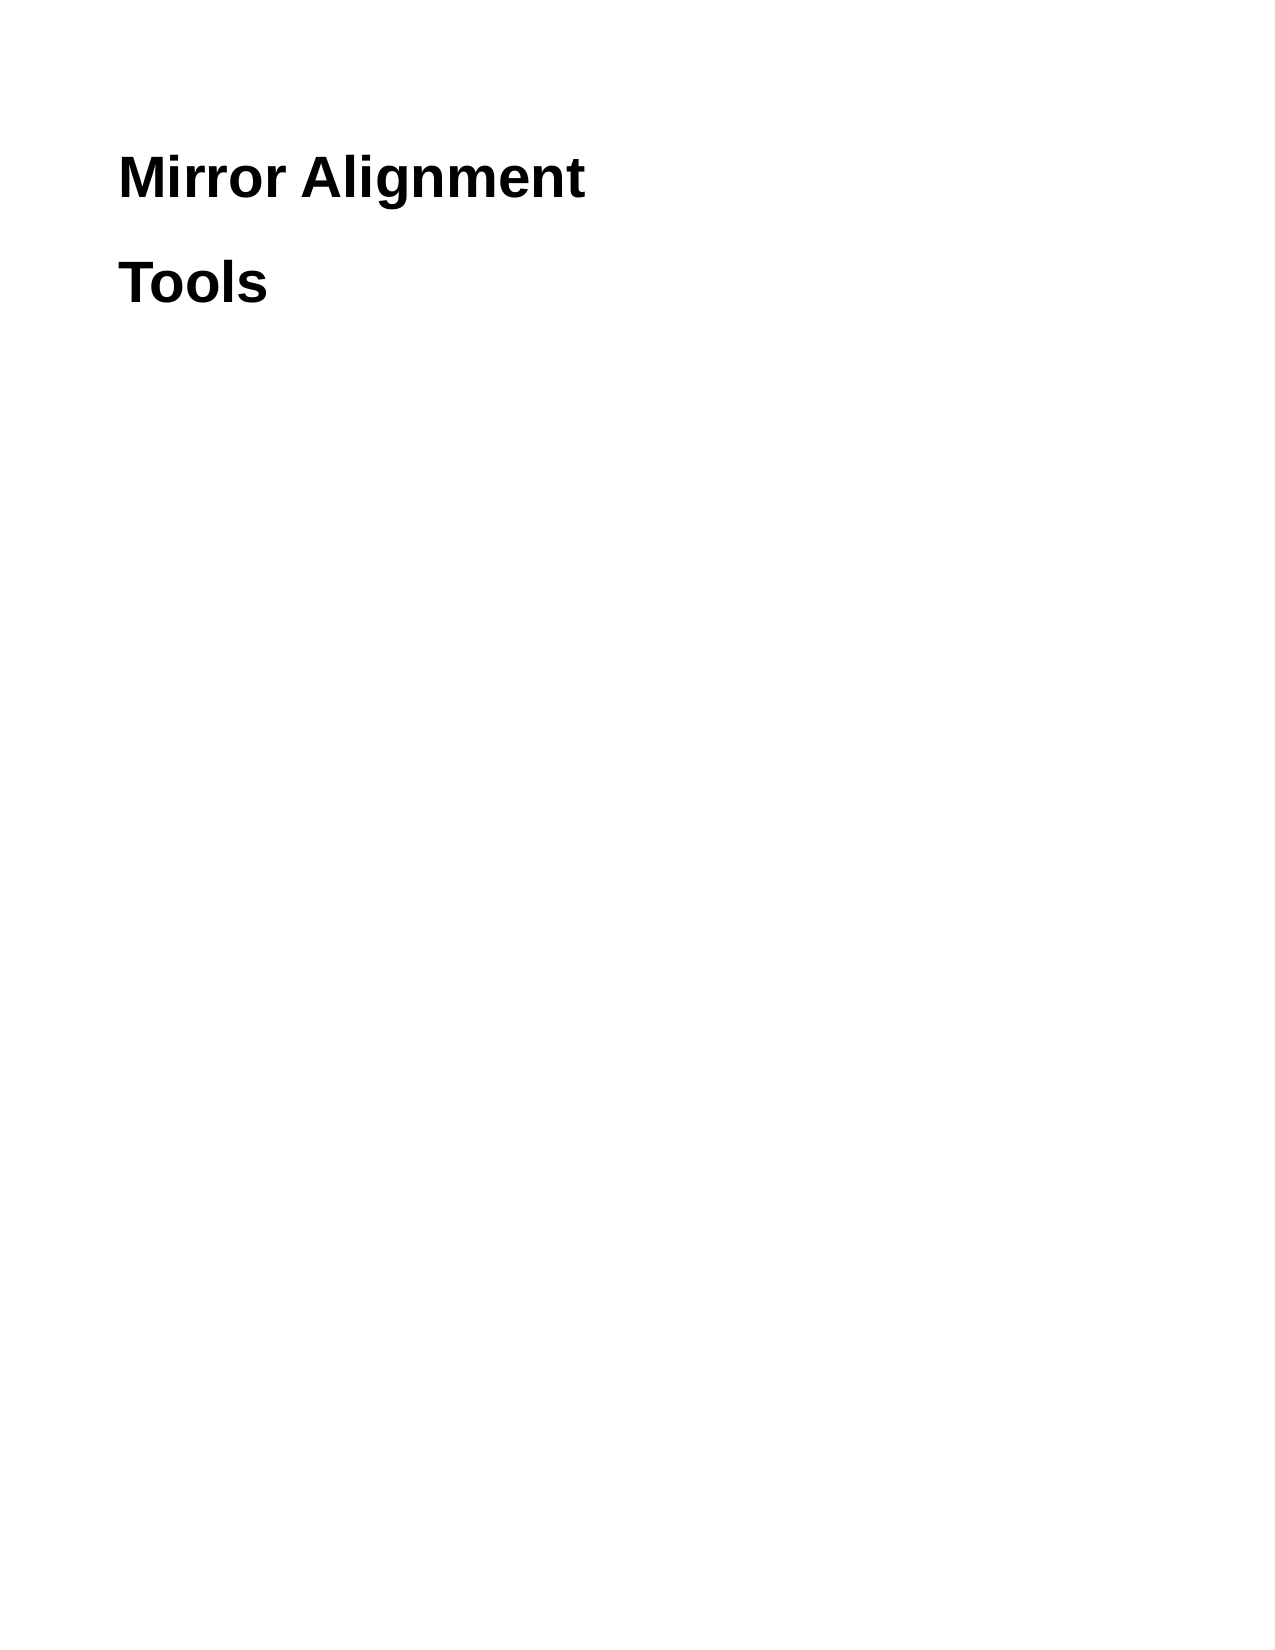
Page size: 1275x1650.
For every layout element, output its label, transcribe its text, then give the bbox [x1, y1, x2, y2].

title Mirror Alignment [118, 143, 1157, 210]
title Tools [118, 248, 1157, 315]
